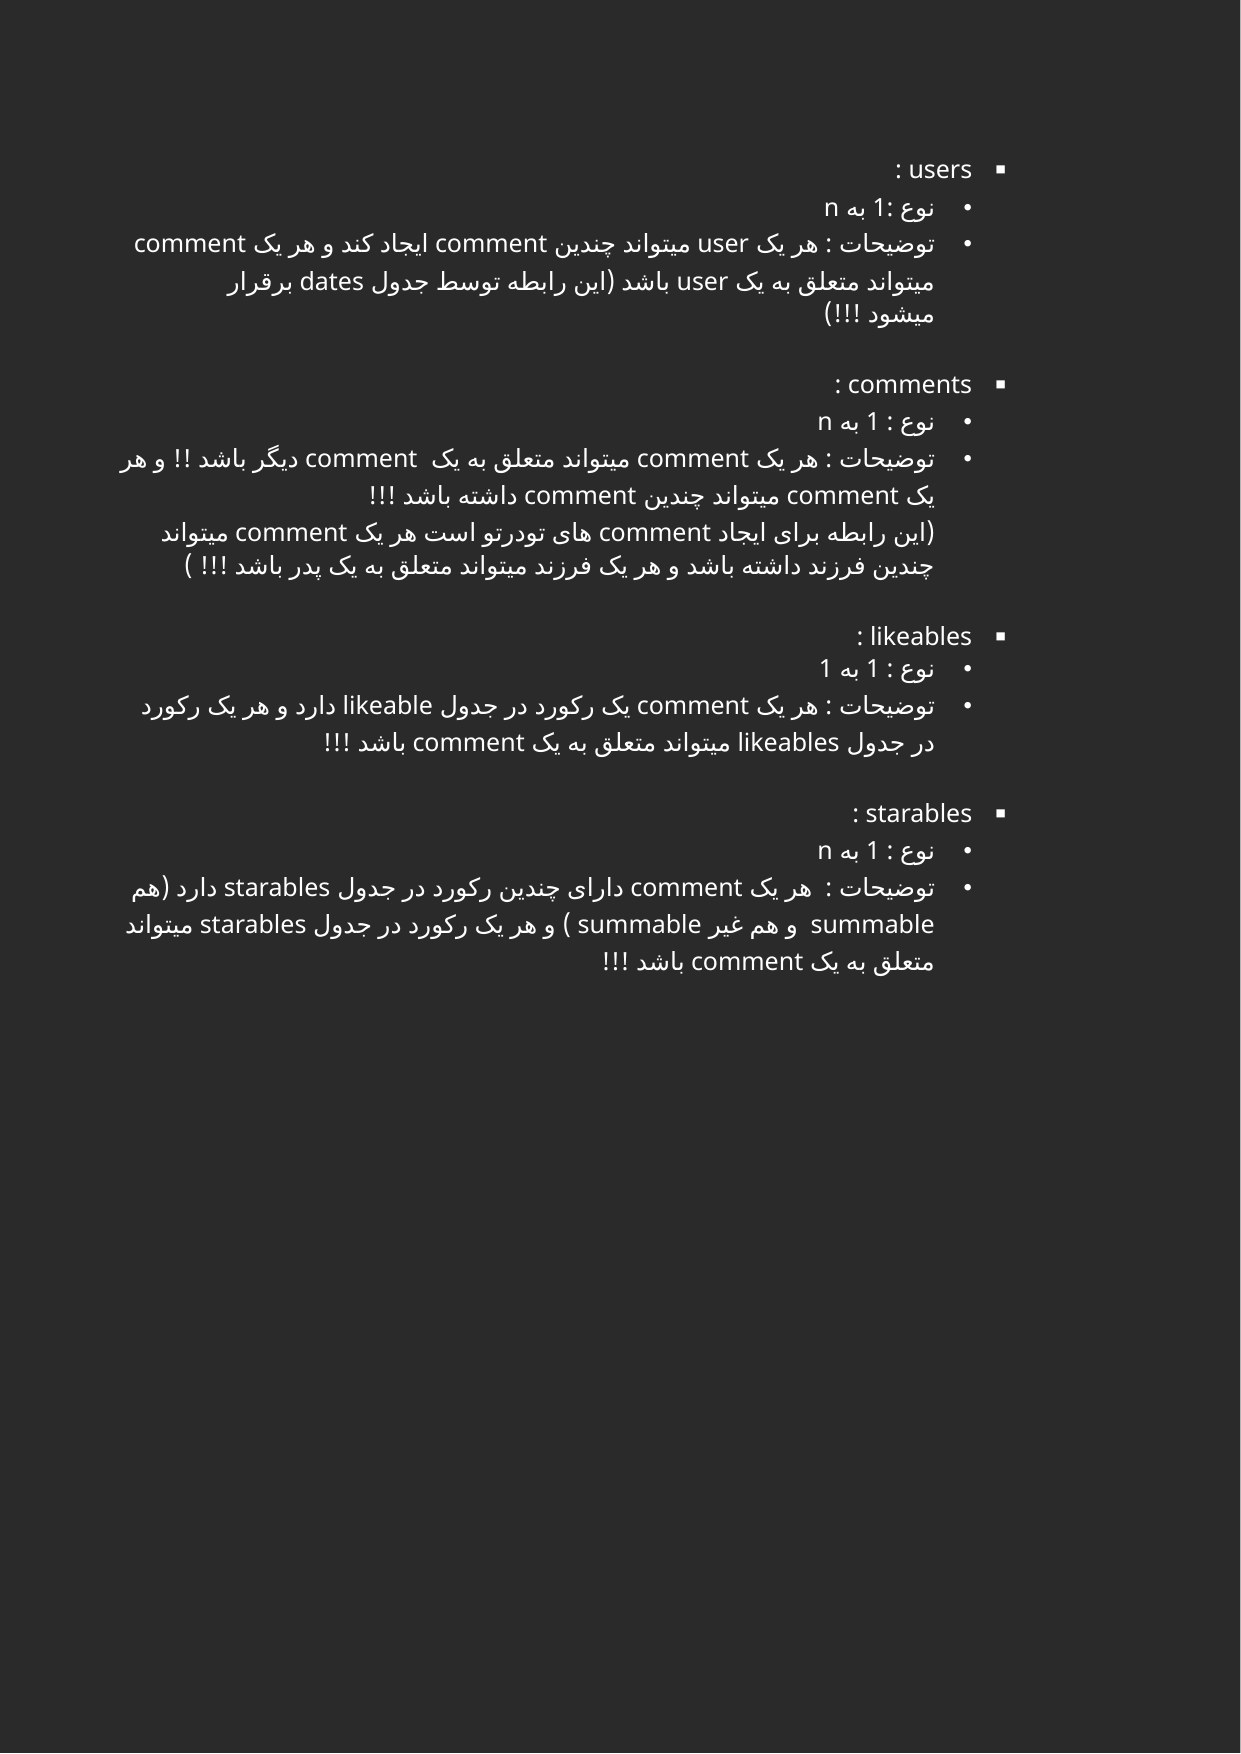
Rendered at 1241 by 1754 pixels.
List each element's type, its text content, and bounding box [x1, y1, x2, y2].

list users : [118, 152, 1010, 189]
list توضیحات : هر یک user میتواند چندین comment ایجاد کند و هر یک comment میتواند متعلق به یک user باشد (این رابطه توسط جدول dates برقرار میشود !!!) [118, 226, 972, 333]
list نوع : 1 به n [118, 833, 972, 870]
list likeables : [118, 618, 1010, 655]
list نوع :1 به n [118, 189, 972, 226]
list نوع :‌ 1 به n [118, 404, 972, 441]
list comments : [118, 367, 1010, 404]
list (این رابطه برای ایجاد comment های تودرتو است هر یک comment میتواند چندین فرزند داشته باشد و هر یک فرزند میتواند متعلق به یک پدر باشد !!! ) [118, 515, 972, 584]
list starables : [118, 796, 1010, 833]
list توضیحات : هر یک comment دارای چندین رکورد در جدول starables دارد (هم summable و هم غیر summable ) و هر یک رکورد در جدول starables میتواند متعلق به یک comment باشد !!! [118, 870, 972, 981]
list توضیحات : هر یک comment یک رکورد در جدول likeable دارد و هر یک رکورد در جدول likeables میتواند متعلق به یک comment باشد !!! [118, 688, 972, 762]
list نوع : 1 به 1 [118, 655, 972, 688]
list توضیحات :‌ هر یک comment میتواند متعلق به یک comment دیگر باشد !! و هر یک comment میتواند چندین comment داشته باشد !!! [118, 441, 972, 515]
